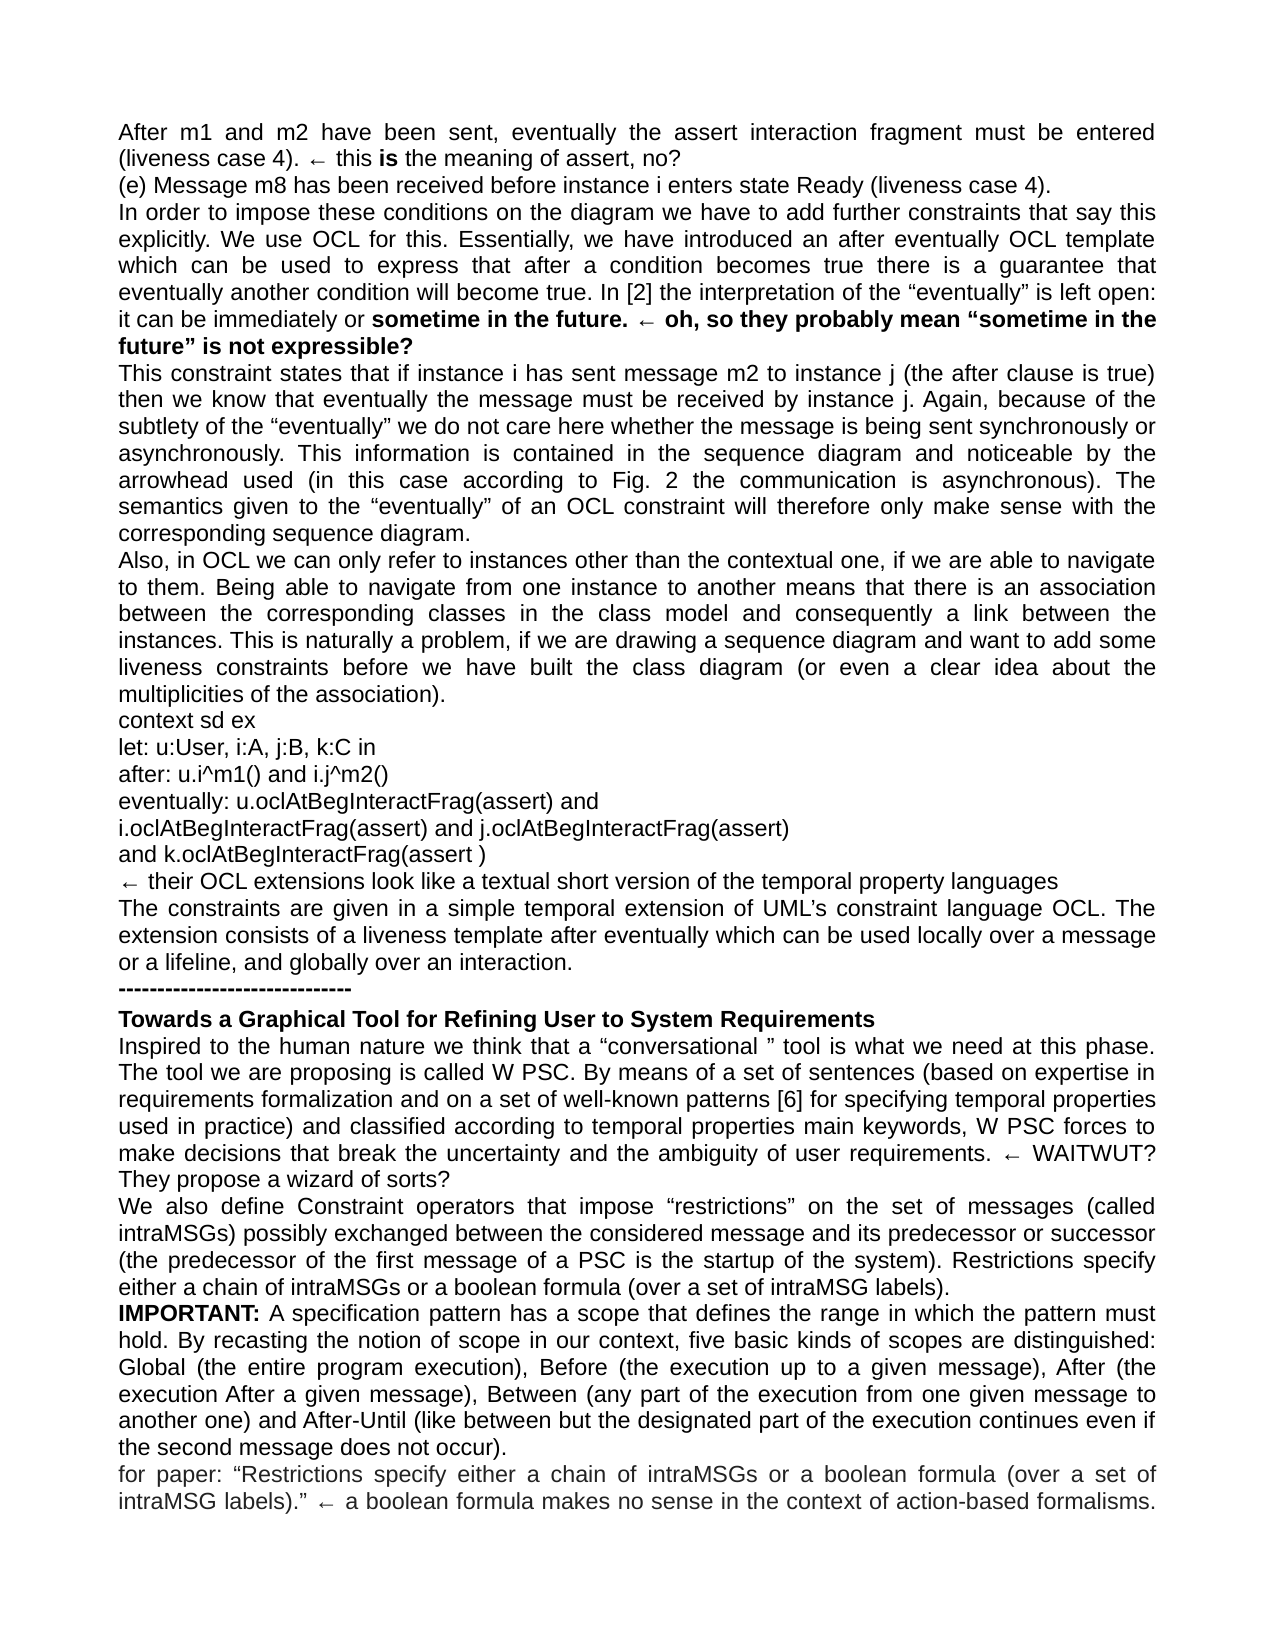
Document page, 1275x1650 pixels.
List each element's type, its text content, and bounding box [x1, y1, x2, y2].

text We also define Constraint operators that impose “restrictions” on the set of messages (called intraMSGs) possibly exchanged between the considered message and its predecessor or successor (the predecessor of the first message of a PSC is the startup of the system). Restrictions specify either a chain of intraMSGs or a boolean formula (over a set of intraMSG labels). [118, 1193, 1157, 1300]
text The constraints are given in a simple temporal extension of UML’s constraint language OCL. The extension consists of a liveness template after eventually which can be used locally over a message or a lifeline, and globally over an interaction. [118, 894, 1157, 975]
text eventually: u.oclAtBegInteractFrag(assert) and [118, 787, 1157, 814]
text Also, in OCL we can only refer to instances other than the contextual one, if we are able to navigate to them. Being able to navigate from one instance to another means that there is an association between the corresponding classes in the class model and consequently a link between the instances. This is naturally a problem, if we are drawing a sequence diagram and want to add some liveness constraints before we have built the class diagram (or even a clear idea about the multiplicities of the association). [118, 546, 1157, 707]
text let: u:User, i:A, j:B, k:C in [118, 734, 1157, 761]
text ← their OCL extensions look like a textual short version of the temporal property languages [118, 868, 1157, 894]
text i.oclAtBegInteractFrag(assert) and j.oclAtBegInteractFrag(assert) [118, 814, 1157, 841]
text (e) Message m8 has been received before instance i enters state Ready (liveness case 4). [118, 172, 1157, 198]
text context sd ex [118, 707, 1157, 734]
text and k.oclAtBegInteractFrag(assert ) [118, 841, 1157, 868]
text for paper: “Restrictions specify either a chain of intraMSGs or a boolean formula (over a set of intraMSG labels).” ← a boolean formula makes no sense in the context of action-based formalisms. [118, 1461, 1157, 1514]
text after: u.i^m1() and i.j^m2() [118, 761, 1157, 787]
text After m1 and m2 have been sent, eventually the assert interaction fragment must be entered (liveness case 4). ← this is the meaning of assert, no? [118, 118, 1157, 172]
text IMPORTANT: A specification pattern has a scope that defines the range in which the pattern must hold. By recasting the notion of scope in our context, five basic kinds of scopes are distinguished: Global (the entire program execution), Before (the execution up to a given message), After (the execution After a given message), Between (any part of the execution from one given message to another one) and After-Until (like between but the designated part of the execution continues even if the second message does not occur). [118, 1300, 1157, 1461]
text In order to impose these conditions on the diagram we have to add further constraints that say this explicitly. We use OCL for this. Essentially, we have introduced an after eventually OCL template which can be used to express that after a condition becomes true there is a guarantee that eventually another condition will become true. In [2] the interpretation of the “eventually” is left open: it can be immediately or sometime in the future. ← oh, so they probably mean “sometime in the future” is not expressible? [118, 198, 1157, 359]
text Towards a Graphical Tool for Refining User to System Requirements [118, 1005, 1157, 1032]
text This constraint states that if instance i has sent message m2 to instance j (the after clause is true) then we know that eventually the message must be received by instance j. Again, because of the subtlety of the “eventually” we do not care here whether the message is being sent synchronously or asynchronously. This information is contained in the sequence diagram and noticeable by the arrowhead used (in this case according to Fig. 2 the communication is asynchronous). The semantics given to the “eventually” of an OCL constraint will therefore only make sense with the corresponding sequence diagram. [118, 359, 1157, 546]
text ------------------------------ [118, 975, 1157, 1002]
text Inspired to the human nature we think that a “conversational ” tool is what we need at this phase. The tool we are proposing is called W PSC. By means of a set of sentences (based on expertise in requirements formalization and on a set of well-known patterns [6] for specifying temporal properties used in practice) and classified according to temporal properties main keywords, W PSC forces to make decisions that break the uncertainty and the ambiguity of user requirements. ← WAITWUT? They propose a wizard of sorts? [118, 1032, 1157, 1193]
